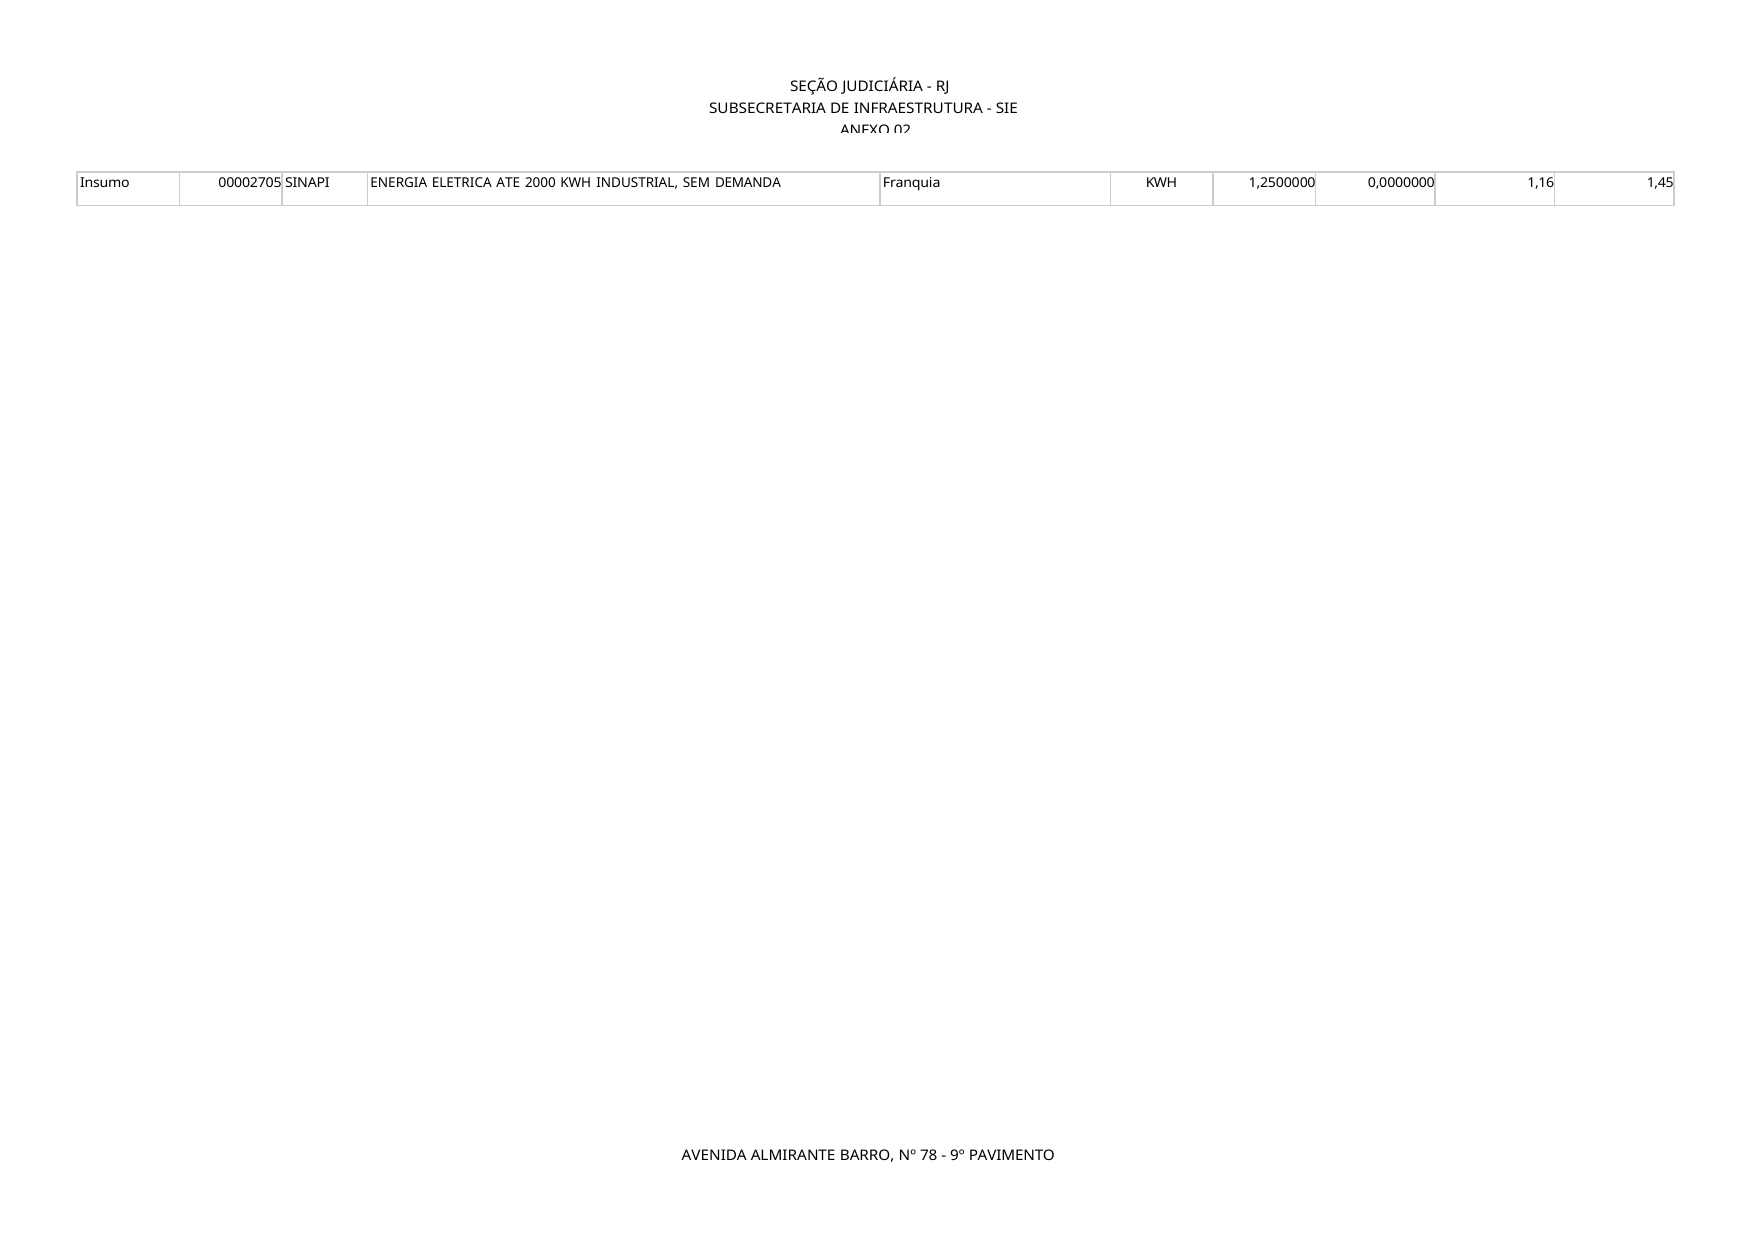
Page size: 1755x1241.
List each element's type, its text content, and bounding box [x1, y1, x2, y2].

table_cell 1,16 [1436, 173, 1554, 205]
table_cell 1,45 [1555, 173, 1673, 205]
table_cell SINAPI [283, 173, 367, 205]
table_cell ENERGIA ELETRICA ATE 2000 KWH INDUSTRIAL, SEM DEMANDA [368, 173, 879, 205]
table_cell Insumo [78, 173, 179, 205]
table_cell KWH [1111, 173, 1212, 205]
table_cell 1,2500000 [1214, 173, 1315, 205]
table_cell Franquia [881, 173, 1110, 205]
table_cell 00002705 [180, 173, 281, 205]
table_cell 0,0000000 [1316, 173, 1434, 205]
